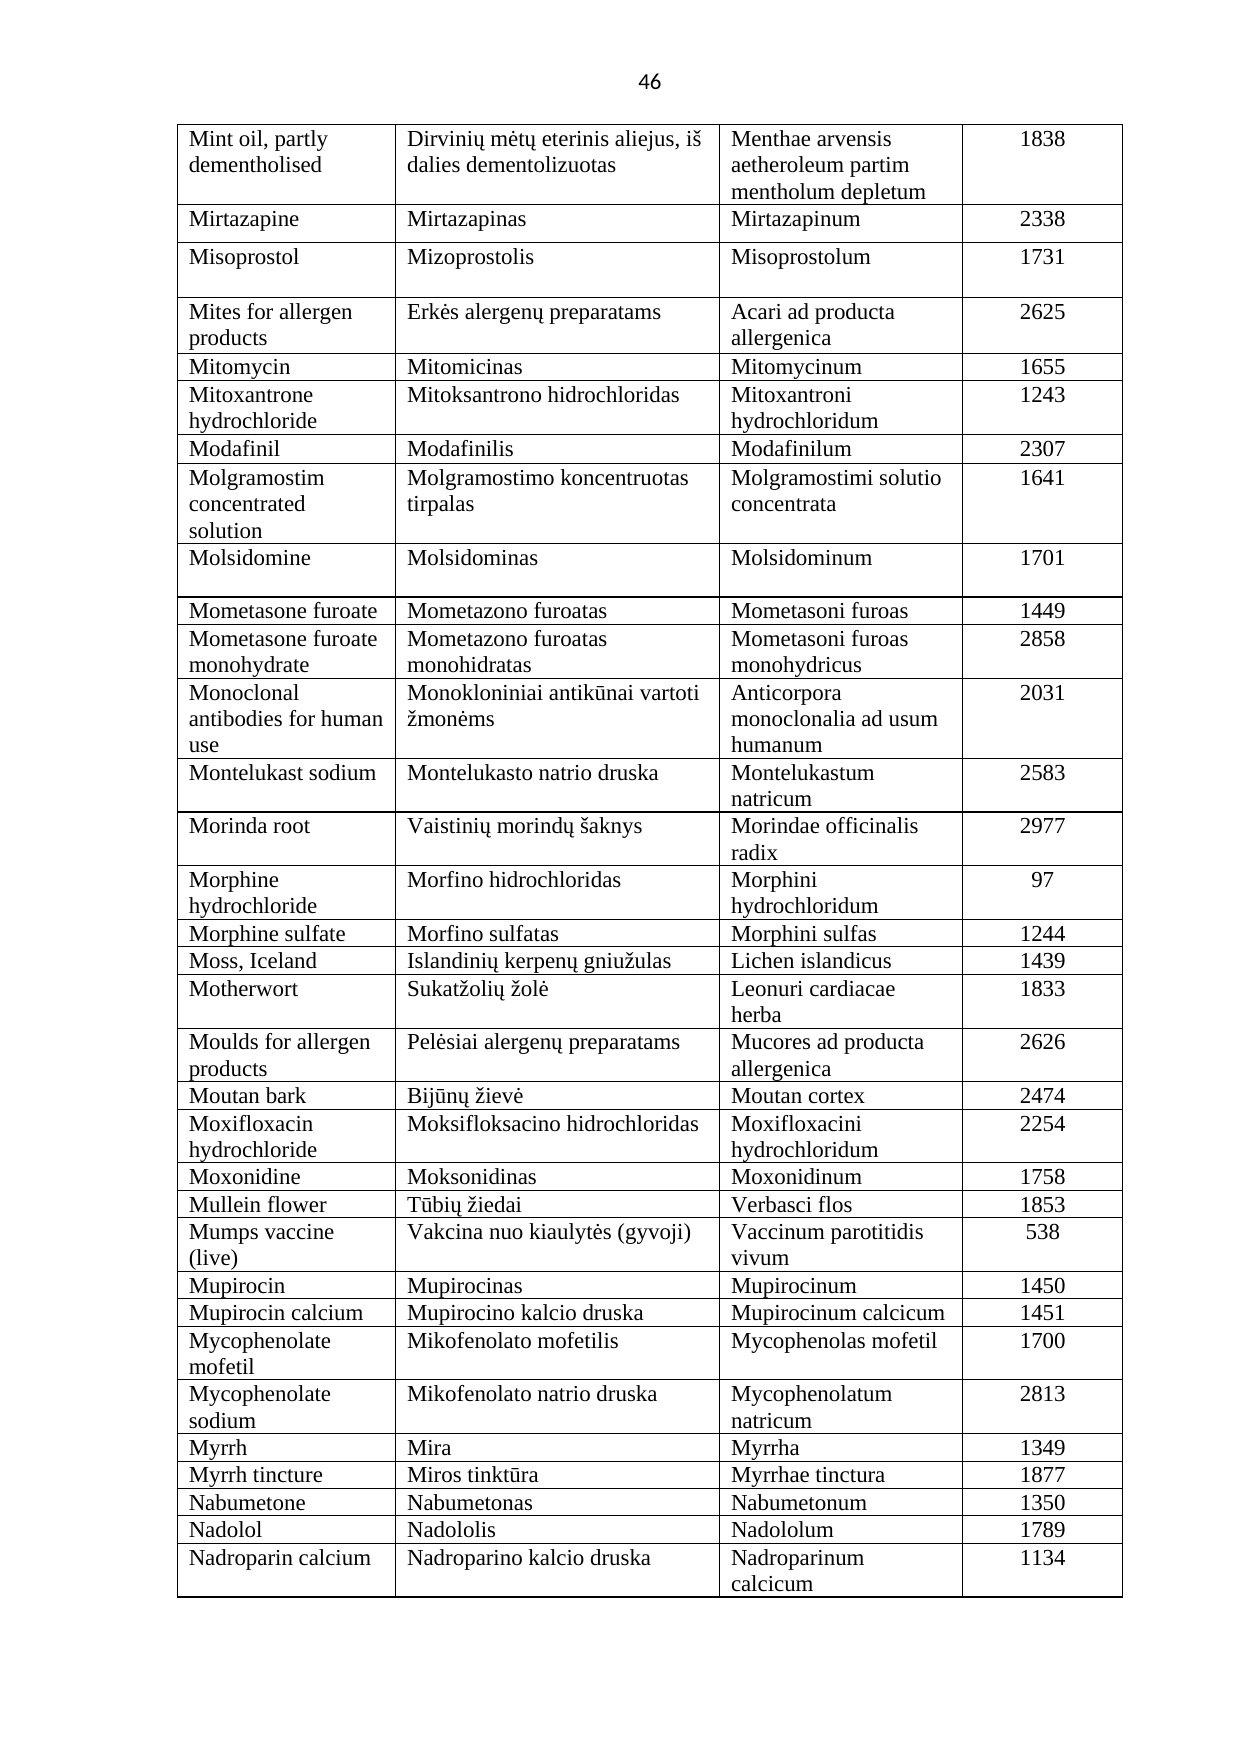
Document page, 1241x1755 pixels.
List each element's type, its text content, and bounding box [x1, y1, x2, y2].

table_cell 1451 [963, 1299, 1122, 1326]
table_cell Morphine hydrochloride [178, 866, 395, 919]
table_cell Molsidomine [178, 544, 395, 596]
table_cell Leonuri cardiacae herba [720, 975, 962, 1027]
table_cell 1641 [963, 464, 1122, 543]
table_cell Montelukasto natrio druska [396, 759, 719, 811]
table_cell Myrrh [178, 1434, 395, 1461]
table_cell Pelėsiai alergenų preparatams [396, 1029, 719, 1081]
table_cell Moutan bark [178, 1082, 395, 1108]
table_cell Nabumetone [178, 1489, 395, 1515]
table_cell Morphini hydrochloridum [720, 866, 962, 919]
table_cell Mitomycinum [720, 354, 962, 380]
table_cell Mikofenolato natrio druska [396, 1380, 719, 1433]
table_cell 1349 [963, 1434, 1122, 1461]
table_cell Modafinilis [396, 435, 719, 463]
table_cell Mometazono furoatas [396, 598, 719, 624]
table_cell 2338 [963, 205, 1122, 242]
table_cell Moxifloxacin hydrochloride [178, 1110, 395, 1162]
table_cell Modafinil [178, 435, 395, 463]
table_cell Mirtazapinum [720, 205, 962, 242]
table_cell Mitoxantrone hydrochloride [178, 381, 395, 433]
table_cell Mometazono furoatas monohidratas [396, 625, 719, 677]
table_cell Mometasone furoate [178, 598, 395, 624]
table_cell Mikofenolato mofetilis [396, 1327, 719, 1379]
table_cell Molsidominum [720, 544, 962, 596]
table_cell Dirvinių mėtų eterinis aliejus, iš dalies dementolizuotas [396, 125, 719, 204]
table_cell Misoprostolum [720, 243, 962, 297]
table_cell Nabumetonum [720, 1489, 962, 1515]
table_cell 1350 [963, 1489, 1122, 1515]
table_cell Nadolol [178, 1516, 395, 1543]
table_cell Morphini sulfas [720, 920, 962, 946]
table_cell Molgramostimi solutio concentrata [720, 464, 962, 543]
table_cell Nadroparin calcium [178, 1544, 395, 1596]
table_cell 1833 [963, 975, 1122, 1027]
table_cell Morphine sulfate [178, 920, 395, 946]
table_cell Morinda root [178, 813, 395, 865]
table_cell Acari ad producta allergenica [720, 298, 962, 352]
table_cell Moss, Iceland [178, 947, 395, 974]
table_cell Moulds for allergen products [178, 1029, 395, 1081]
table_cell Moxifloxacini hydrochloridum [720, 1110, 962, 1162]
table_cell Montelukast sodium [178, 759, 395, 811]
table_cell 2625 [963, 298, 1122, 352]
table_cell Morindae officinalis radix [720, 813, 962, 865]
table_cell Moutan cortex [720, 1082, 962, 1108]
table_cell Molsidominas [396, 544, 719, 596]
table_cell Mycophenolate mofetil [178, 1327, 395, 1379]
table_cell Mitomicinas [396, 354, 719, 380]
table_cell Vaistinių morindų šaknys [396, 813, 719, 865]
table_cell Miros tinktūra [396, 1462, 719, 1488]
table_cell Mitoxantroni hydrochloridum [720, 381, 962, 433]
table_cell Mycophenolas mofetil [720, 1327, 962, 1379]
table_cell 2626 [963, 1029, 1122, 1081]
table_cell Mometasoni furoas monohydricus [720, 625, 962, 677]
table_cell Vakcina nuo kiaulytės (gyvoji) [396, 1218, 719, 1271]
table_cell Moxonidinum [720, 1163, 962, 1190]
table_cell 2858 [963, 625, 1122, 677]
table_cell 2583 [963, 759, 1122, 811]
table_cell Mupirocin [178, 1272, 395, 1298]
table_cell 1701 [963, 544, 1122, 596]
table_cell Mupirocinas [396, 1272, 719, 1298]
table_cell Lichen islandicus [720, 947, 962, 974]
table_cell 2307 [963, 435, 1122, 463]
table_cell Mupirocinum calcicum [720, 1299, 962, 1326]
table_cell Tūbių žiedai [396, 1191, 719, 1217]
table_cell 2031 [963, 679, 1122, 758]
table_cell Mycophenolatum natricum [720, 1380, 962, 1433]
table_cell Mycophenolate sodium [178, 1380, 395, 1433]
table_cell 97 [963, 866, 1122, 919]
table_cell Islandinių kerpenų gniužulas [396, 947, 719, 974]
table_cell Mometasoni furoas [720, 598, 962, 624]
table_cell Moksonidinas [396, 1163, 719, 1190]
table_cell 2813 [963, 1380, 1122, 1433]
table_cell Menthae arvensis aetheroleum partim mentholum depletum [720, 125, 962, 204]
table_cell Mira [396, 1434, 719, 1461]
table_cell Mizoprostolis [396, 243, 719, 297]
table_cell Mupirocinum [720, 1272, 962, 1298]
table_cell 1134 [963, 1544, 1122, 1596]
table_cell Monoclonal antibodies for human use [178, 679, 395, 758]
table_cell Moxonidine [178, 1163, 395, 1190]
table_cell 1731 [963, 243, 1122, 297]
table_cell Nadroparinum calcicum [720, 1544, 962, 1596]
table_cell Myrrhae tinctura [720, 1462, 962, 1488]
table_cell Vaccinum parotitidis vivum [720, 1218, 962, 1271]
table_cell Mitomycin [178, 354, 395, 380]
table_cell Motherwort [178, 975, 395, 1027]
table_cell 1243 [963, 381, 1122, 433]
table_cell 1700 [963, 1327, 1122, 1379]
table_cell Mitoksantrono hidrochloridas [396, 381, 719, 433]
table_cell Mirtazapinas [396, 205, 719, 242]
table_cell 1439 [963, 947, 1122, 974]
table_cell Modafinilum [720, 435, 962, 463]
table_cell Mirtazapine [178, 205, 395, 242]
table_cell 1450 [963, 1272, 1122, 1298]
table_cell 1449 [963, 598, 1122, 624]
table_cell 1877 [963, 1462, 1122, 1488]
table_cell Molgramostimo koncentruotas tirpalas [396, 464, 719, 543]
table_cell Nadololis [396, 1516, 719, 1543]
table_cell 1838 [963, 125, 1122, 204]
table_cell Mupirocino kalcio druska [396, 1299, 719, 1326]
table_cell 2977 [963, 813, 1122, 865]
table_cell Morfino sulfatas [396, 920, 719, 946]
table_cell Molgramostim concentrated solution [178, 464, 395, 543]
table_cell Myrrh tincture [178, 1462, 395, 1488]
table_cell Anticorpora monoclonalia ad usum humanum [720, 679, 962, 758]
table_cell Monokloniniai antikūnai vartoti žmonėms [396, 679, 719, 758]
table_cell 538 [963, 1218, 1122, 1271]
table_cell Mumps vaccine (live) [178, 1218, 395, 1271]
table_cell Mullein flower [178, 1191, 395, 1217]
table_cell Morfino hidrochloridas [396, 866, 719, 919]
table_cell Mupirocin calcium [178, 1299, 395, 1326]
table_cell 2474 [963, 1082, 1122, 1108]
table_cell 1655 [963, 354, 1122, 380]
table_cell 1853 [963, 1191, 1122, 1217]
table_cell Mometasone furoate monohydrate [178, 625, 395, 677]
table_cell 1244 [963, 920, 1122, 946]
table_cell Sukatžolių žolė [396, 975, 719, 1027]
table_cell Mucores ad producta allergenica [720, 1029, 962, 1081]
table_cell Moksifloksacino hidrochloridas [396, 1110, 719, 1162]
table_cell Nadroparino kalcio druska [396, 1544, 719, 1596]
table_cell Mint oil, partly dementholised [178, 125, 395, 204]
table_cell Montelukastum natricum [720, 759, 962, 811]
table_cell Myrrha [720, 1434, 962, 1461]
table_cell 2254 [963, 1110, 1122, 1162]
table_cell Mites for allergen products [178, 298, 395, 352]
table_cell 1789 [963, 1516, 1122, 1543]
table_cell 1758 [963, 1163, 1122, 1190]
table_cell Erkės alergenų preparatams [396, 298, 719, 352]
table_cell Bijūnų žievė [396, 1082, 719, 1108]
table_cell Nabumetonas [396, 1489, 719, 1515]
table_cell Misoprostol [178, 243, 395, 297]
table_cell Nadololum [720, 1516, 962, 1543]
table_cell Verbasci flos [720, 1191, 962, 1217]
